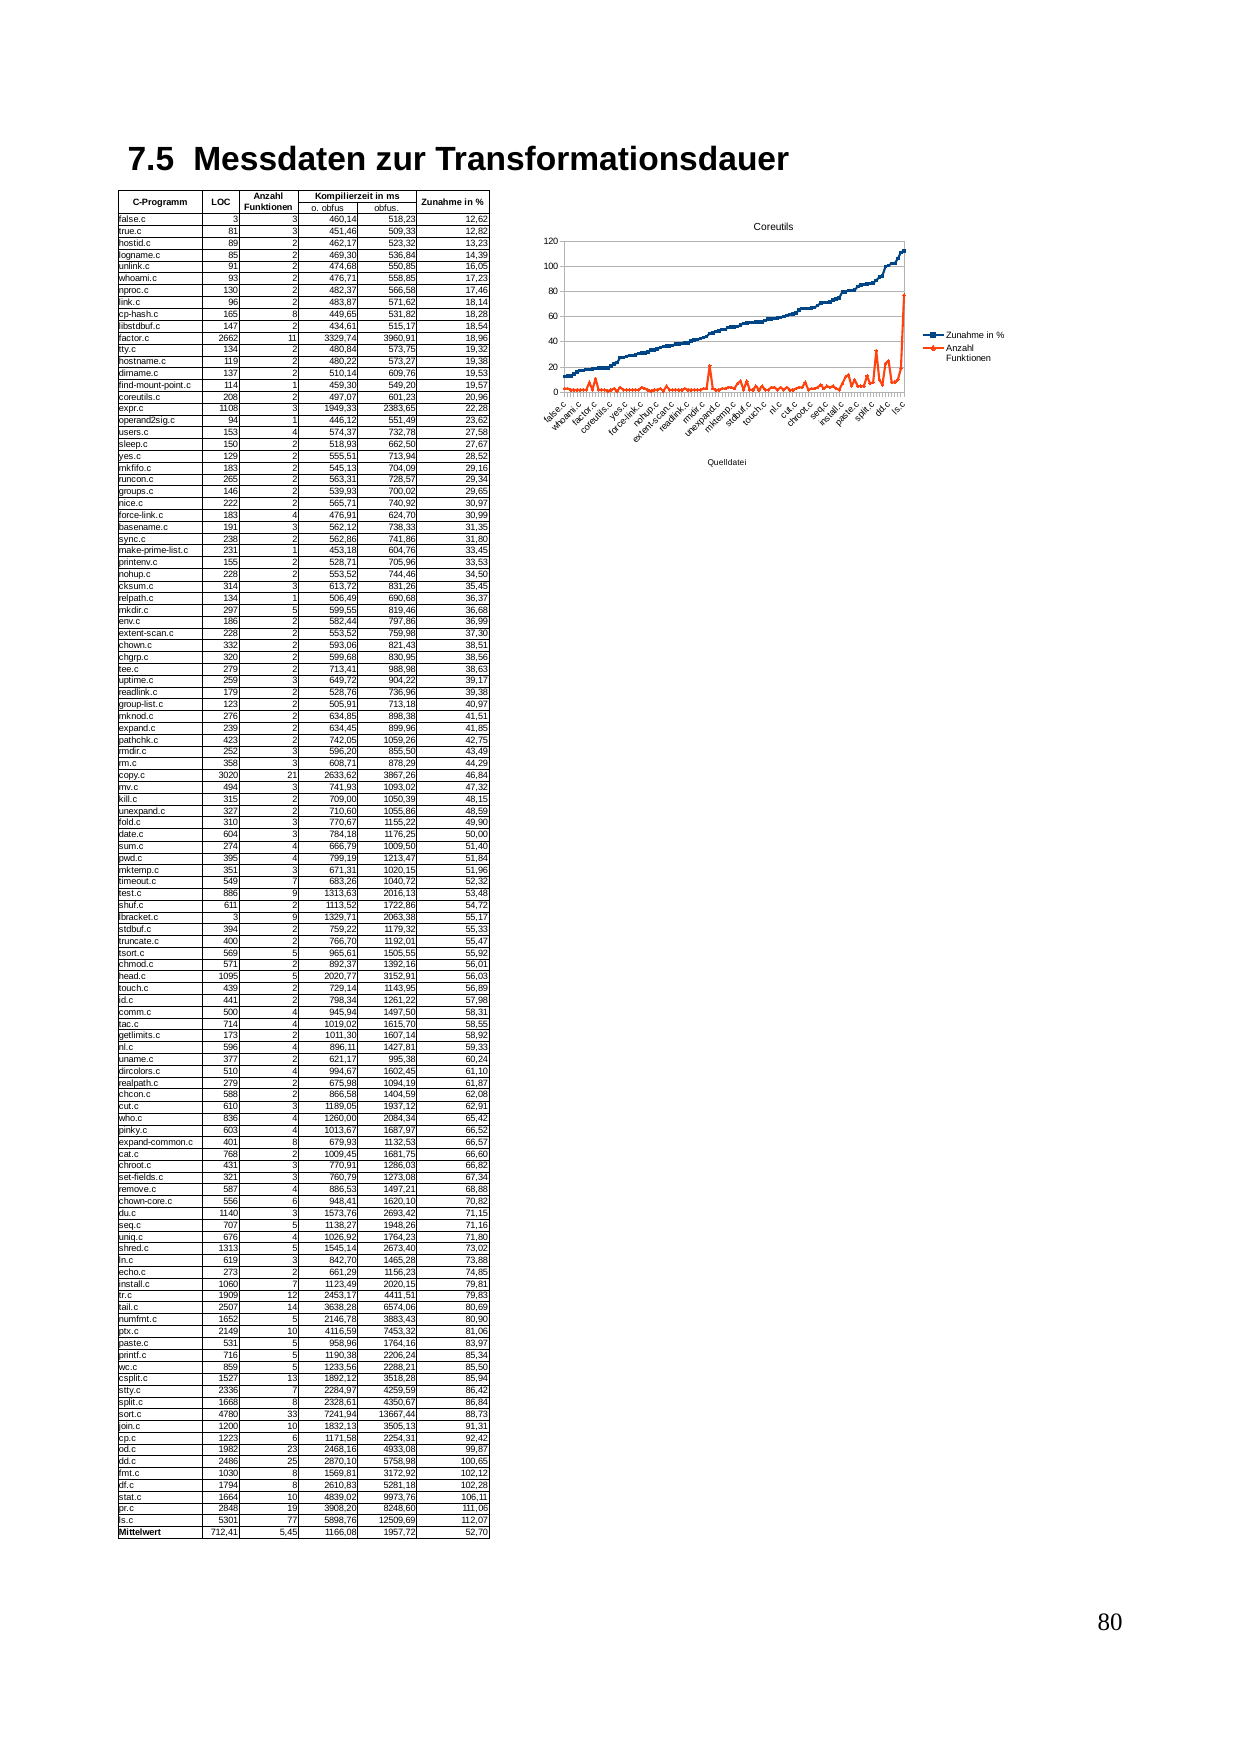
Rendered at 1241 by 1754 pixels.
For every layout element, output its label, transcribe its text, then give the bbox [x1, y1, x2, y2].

subtitle Messdaten zur Transformationsdauer [118, 139, 1122, 178]
